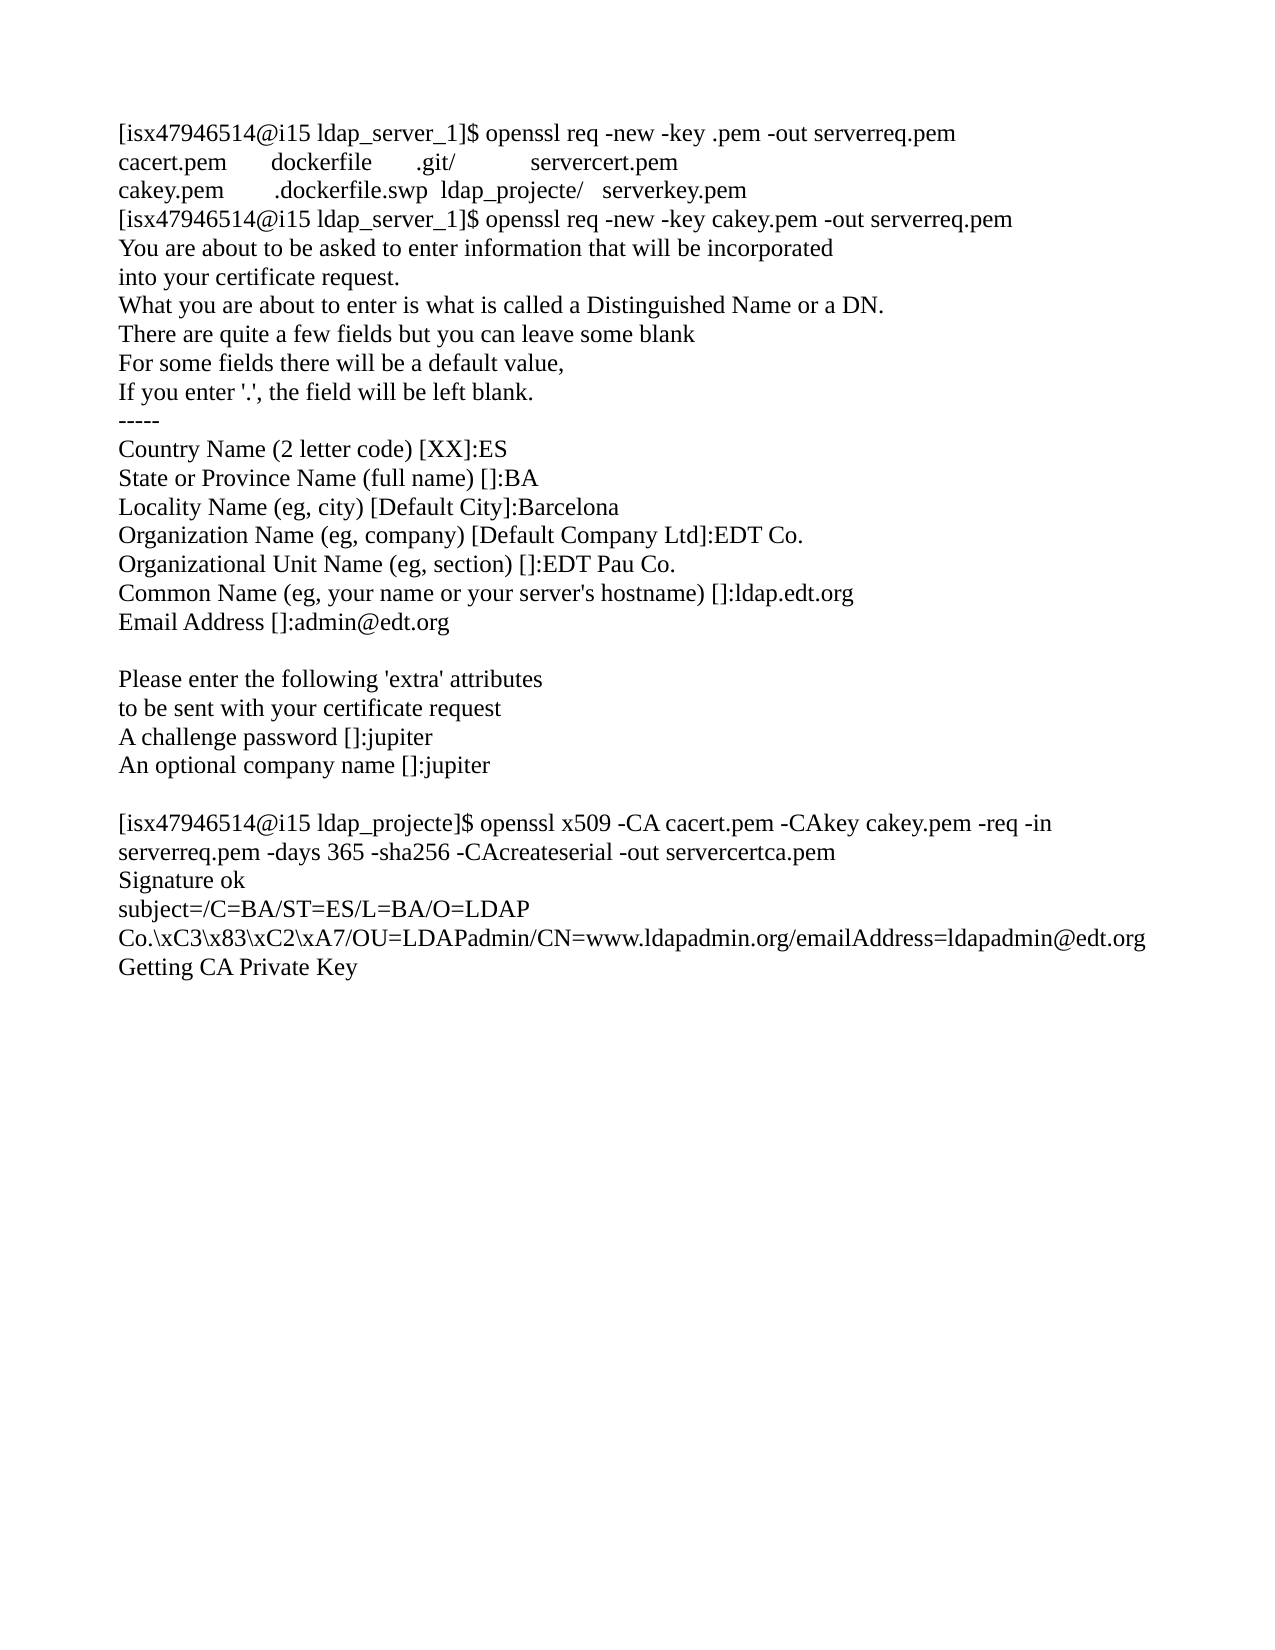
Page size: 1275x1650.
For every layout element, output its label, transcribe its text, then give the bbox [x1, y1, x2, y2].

text Common Name (eg, your name or your server's hostname) []:ldap.edt.org [118, 578, 1157, 607]
text Getting CA Private Key [118, 952, 1157, 981]
text into your certificate request. [118, 262, 1157, 291]
text For some fields there will be a default value, [118, 348, 1157, 377]
text A challenge password []:jupiter [118, 722, 1157, 751]
text cacert.pem dockerfile .git/ servercert.pem [118, 147, 1157, 176]
text You are about to be asked to enter information that will be incorporated [118, 233, 1157, 262]
text [isx47946514@i15 ldap_server_1]$ openssl req -new -key cakey.pem -out serverreq.pem [118, 204, 1157, 233]
text subject=/C=BA/ST=ES/L=BA/O=LDAP Co.\xC3\x83\xC2\xA7/OU=LDAPadmin/CN=www.ldapadmin.org/emailAddress=ldapadmin@edt.org [118, 894, 1157, 952]
text Organizational Unit Name (eg, section) []:EDT Pau Co. [118, 549, 1157, 578]
text Email Address []:admin@edt.org [118, 607, 1157, 636]
text Signature ok [118, 866, 1157, 894]
text [isx47946514@i15 ldap_server_1]$ openssl req -new -key .pem -out serverreq.pem [118, 118, 1157, 147]
text [isx47946514@i15 ldap_projecte]$ openssl x509 -CA cacert.pem -CAkey cakey.pem -req -in serverreq.pem -days 365 -sha256 -CAcreateserial -out servercertca.pem [118, 808, 1157, 866]
text cakey.pem .dockerfile.swp ldap_projecte/ serverkey.pem [118, 176, 1157, 204]
text Organization Name (eg, company) [Default Company Ltd]:EDT Co. [118, 521, 1157, 549]
text ----- [118, 406, 1157, 434]
text State or Province Name (full name) []:BA [118, 463, 1157, 492]
text to be sent with your certificate request [118, 693, 1157, 722]
text Please enter the following 'extra' attributes [118, 664, 1157, 693]
text What you are about to enter is what is called a Distinguished Name or a DN. [118, 291, 1157, 319]
text There are quite a few fields but you can leave some blank [118, 319, 1157, 348]
text Locality Name (eg, city) [Default City]:Barcelona [118, 492, 1157, 521]
text If you enter '.', the field will be left blank. [118, 377, 1157, 406]
text Country Name (2 letter code) [XX]:ES [118, 434, 1157, 463]
text An optional company name []:jupiter [118, 751, 1157, 779]
